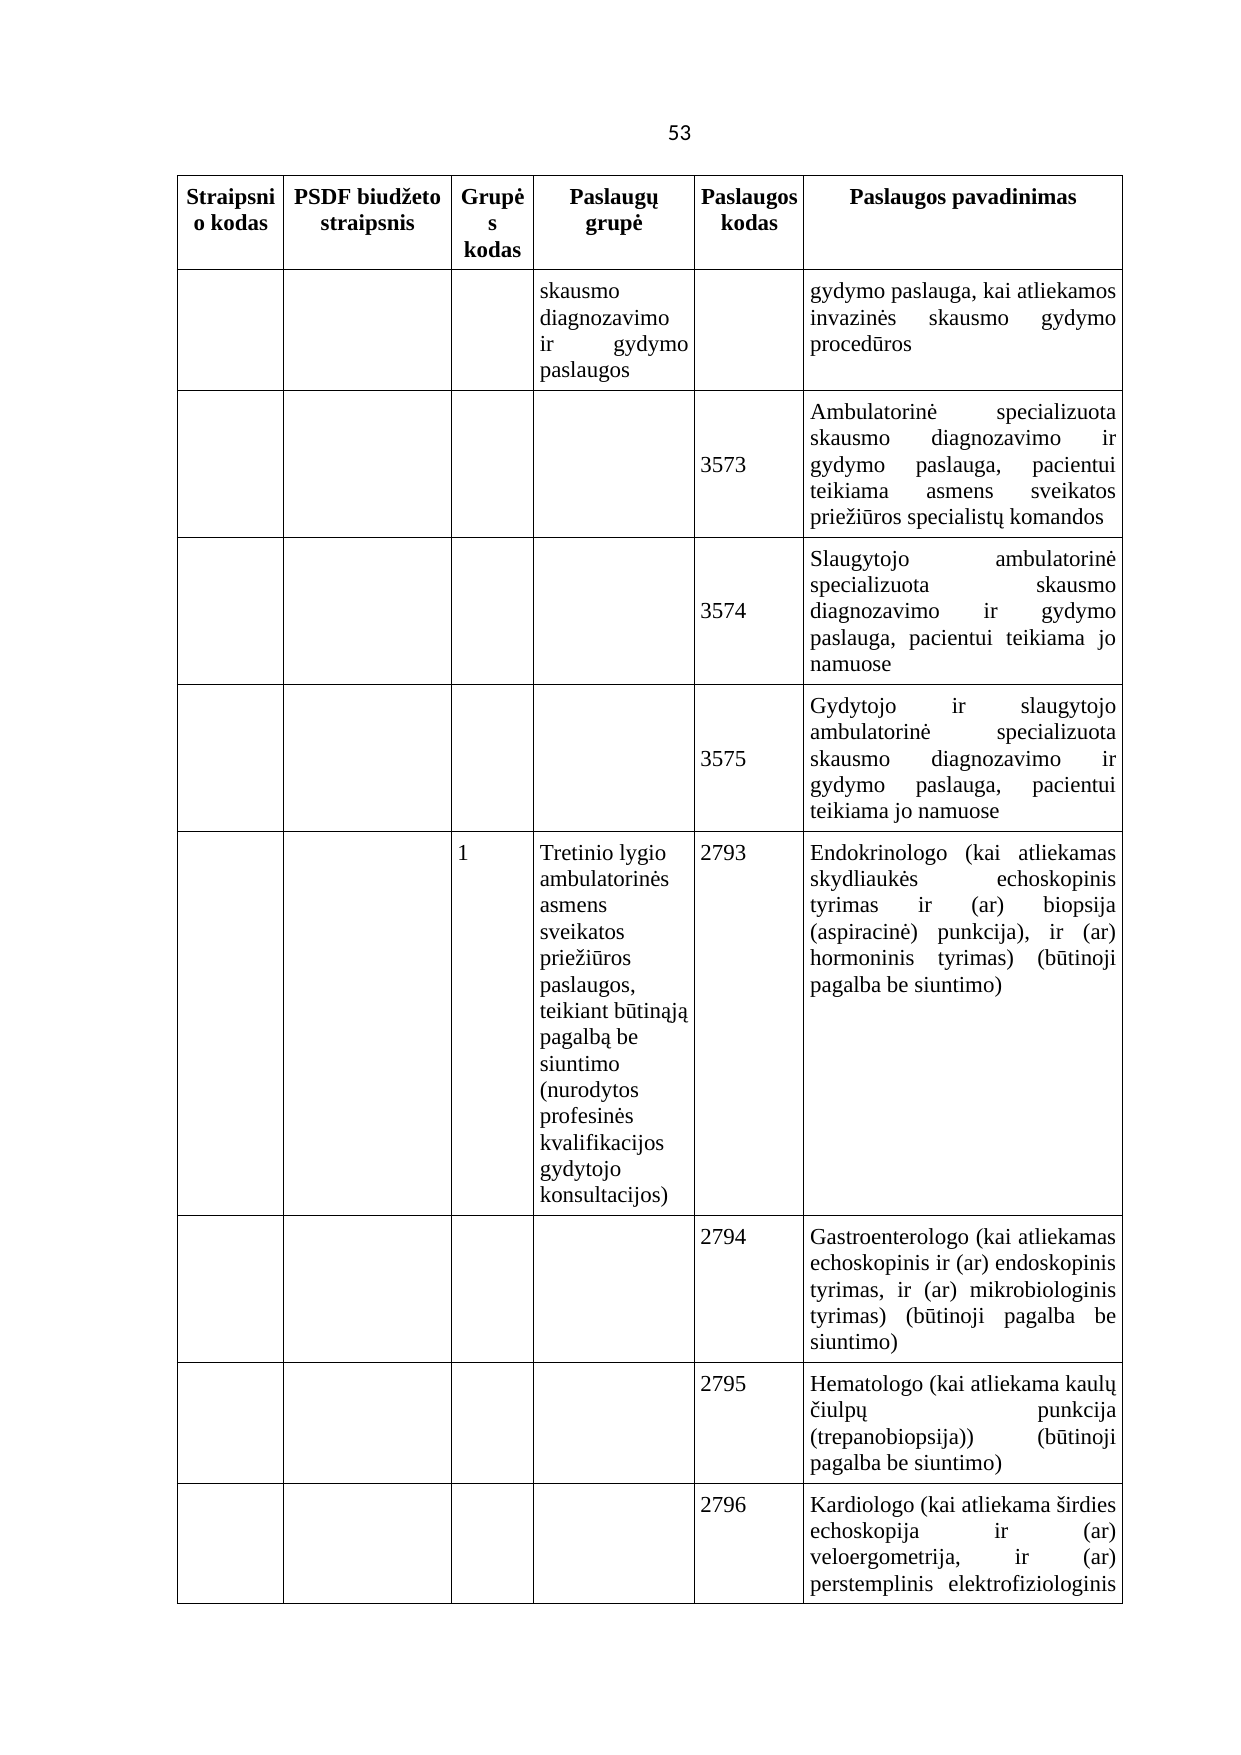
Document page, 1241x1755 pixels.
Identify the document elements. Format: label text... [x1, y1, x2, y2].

table_cell [284, 391, 451, 537]
table_cell Tretinio lygio ambulatorinės asmens sveikatos priežiūros paslaugos, teikiant būtinąją pagalbą be siuntimo (nurodytos profesinės kvalifikacijos gydytojo konsultacijos) [534, 832, 694, 1215]
table_cell [452, 270, 533, 390]
table_cell gydymo paslauga, kai atliekamos invazinės skausmo gydymo procedūros [804, 270, 1122, 390]
table_cell Gastroenterologo (kai atliekamas echoskopinis ir (ar) endoskopinis tyrimas, ir (ar) mikrobiologinis tyrimas) (būtinoji pagalba be siuntimo) [804, 1216, 1122, 1362]
table_cell [284, 1363, 451, 1482]
table_cell [284, 270, 451, 390]
table_cell [178, 1216, 283, 1362]
table_cell [534, 1216, 694, 1362]
table_cell [534, 538, 694, 684]
table_cell [452, 1484, 533, 1603]
table_cell 2796 [695, 1484, 803, 1603]
table_cell Hematologo (kai atliekama kaulų čiulpų punkcija (trepanobiopsija)) (būtinoji pagalba be siuntimo) [804, 1363, 1122, 1482]
table_cell 2795 [695, 1363, 803, 1482]
table_cell [534, 685, 694, 831]
table_cell [534, 1484, 694, 1603]
table_header Paslaugos pavadinimas [804, 176, 1122, 269]
table_cell [695, 270, 803, 390]
table_cell skausmo diagnozavimo ir gydymo paslaugos [534, 270, 694, 390]
table_cell [178, 538, 283, 684]
table_header Paslaugų grupė [534, 176, 694, 269]
table_cell [452, 538, 533, 684]
table_cell [178, 1484, 283, 1603]
table_cell Slaugytojo ambulatorinė specializuota skausmo diagnozavimo ir gydymo paslauga, pacientui teikiama jo namuose [804, 538, 1122, 684]
table_cell Ambulatorinė specializuota skausmo diagnozavimo ir gydymo paslauga, pacientui teikiama asmens sveikatos priežiūros specialistų komandos [804, 391, 1122, 537]
table_cell Endokrinologo (kai atliekamas skydliaukės echoskopinis tyrimas ir (ar) biopsija (aspiracinė) punkcija), ir (ar) hormoninis tyrimas) (būtinoji pagalba be siuntimo) [804, 832, 1122, 1215]
table_cell [284, 832, 451, 1215]
table_header PSDF biudžeto straipsnis [284, 176, 451, 269]
table_cell [178, 685, 283, 831]
table_cell [284, 685, 451, 831]
table_cell [284, 538, 451, 684]
table_cell 3573 [695, 391, 803, 537]
table_cell [178, 270, 283, 390]
table_header Grupės kodas [452, 176, 533, 269]
table_cell [452, 1216, 533, 1362]
table_cell 3574 [695, 538, 803, 684]
table_cell [284, 1216, 451, 1362]
table_cell [178, 832, 283, 1215]
table_cell [452, 1363, 533, 1482]
table_cell [452, 391, 533, 537]
table_cell [534, 1363, 694, 1482]
table_cell [178, 1363, 283, 1482]
table_cell [534, 391, 694, 537]
table_cell Kardiologo (kai atliekama širdies echoskopija ir (ar) veloergometrija, ir (ar) perstemplinis elektrofiziologinis [804, 1484, 1122, 1603]
table_cell [178, 391, 283, 537]
table_cell 2793 [695, 832, 803, 1215]
table_cell [284, 1484, 451, 1603]
table_cell [452, 685, 533, 831]
table_header Paslaugos kodas [695, 176, 803, 269]
table_cell 2794 [695, 1216, 803, 1362]
table_cell 3575 [695, 685, 803, 831]
table_cell Gydytojo ir slaugytojo ambulatorinė specializuota skausmo diagnozavimo ir gydymo paslauga, pacientui teikiama jo namuose [804, 685, 1122, 831]
table_cell 1 [452, 832, 533, 1215]
table_header Straipsnio kodas [178, 176, 283, 269]
